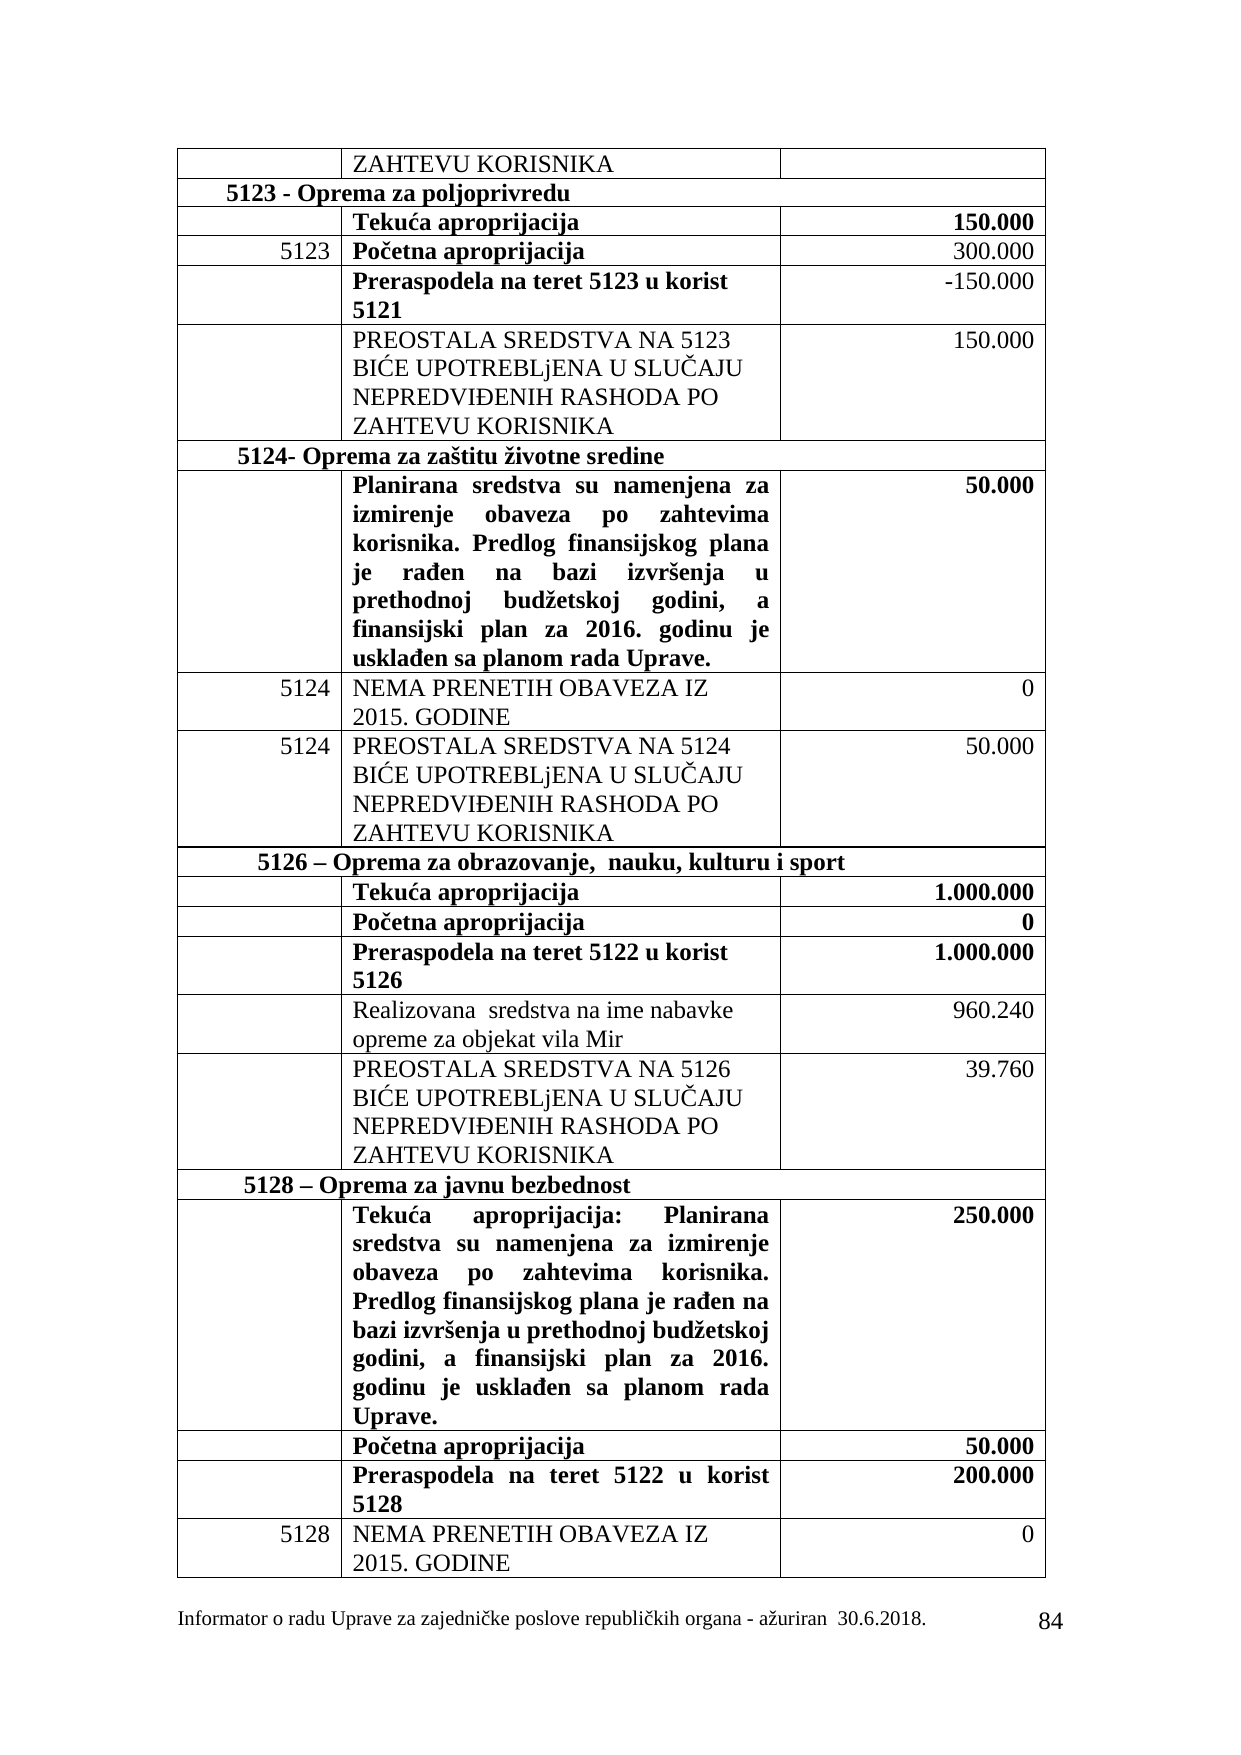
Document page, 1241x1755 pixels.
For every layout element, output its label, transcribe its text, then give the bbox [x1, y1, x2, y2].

table_cell Planirana sredstva su namenjena za izmirenje obaveza po zahtevima korisnika. Predlog finansijskog plana je rađen na bazi izvršenja u prethodnoj budžetskoj godini, a finansijski plan za 2016. godinu je usklađen sa planom rada Uprave. [342, 471, 780, 672]
table_cell [178, 207, 341, 235]
table_cell [178, 266, 341, 324]
table_cell [178, 149, 341, 177]
table_cell [178, 877, 341, 906]
table_cell PREOSTALA SREDSTVA NA 5126 BIĆE UPOTREBLjENA U SLUČAJU NEPREDVIĐENIH RASHODA PO ZAHTEVU KORISNIKA [342, 1054, 780, 1169]
table_cell [178, 1461, 341, 1518]
table_cell [178, 995, 341, 1053]
table_cell 5123 [178, 236, 341, 265]
table_cell 0 [781, 907, 1045, 936]
table_cell PREOSTALA SREDSTVA NA 5123 BIĆE UPOTREBLjENA U SLUČAJU NEPREDVIĐENIH RASHODA PO ZAHTEVU KORISNIKA [342, 325, 780, 440]
table_cell 5123 - Oprema za polјoprivredu [178, 179, 1045, 206]
table_cell -150.000 [781, 266, 1045, 324]
table_cell 5124 [178, 731, 341, 846]
table_cell [178, 1054, 341, 1169]
table_cell 150.000 [781, 325, 1045, 440]
table_cell Preraspodela na teret 5122 u korist 5128 [342, 1461, 780, 1518]
table_cell 150.000 [781, 207, 1045, 235]
table_cell NEMA PRENETIH OBAVEZA IZ 2015. GODINE [342, 673, 780, 730]
table_cell 1.000.000 [781, 877, 1045, 906]
table_cell NEMA PRENETIH OBAVEZA IZ 2015. GODINE [342, 1519, 780, 1577]
table_cell [178, 937, 341, 994]
table_cell 50.000 [781, 1431, 1045, 1459]
table_cell 50.000 [781, 731, 1045, 846]
table_cell 200.000 [781, 1461, 1045, 1518]
table_cell 250.000 [781, 1200, 1045, 1430]
table_cell Realizovana sredstva na ime nabavke opreme za objekat vila Mir [342, 995, 780, 1053]
table_cell [178, 1200, 341, 1430]
table_cell 5128 [178, 1519, 341, 1577]
table_cell Preraspodela na teret 5123 u korist 5121 [342, 266, 780, 324]
table_cell [178, 325, 341, 440]
table_cell [178, 471, 341, 672]
table_cell Početna aproprijacija [342, 1431, 780, 1459]
table_cell 300.000 [781, 236, 1045, 265]
table_cell 0 [781, 673, 1045, 730]
table_cell 0 [781, 1519, 1045, 1577]
table_cell 39.760 [781, 1054, 1045, 1169]
table_cell PREOSTALA SREDSTVA NA 5124 BIĆE UPOTREBLjENA U SLUČAJU NEPREDVIĐENIH RASHODA PO ZAHTEVU KORISNIKA [342, 731, 780, 846]
table_cell 5124 [178, 673, 341, 730]
table_cell Tekuća aproprijacija: Planirana sredstva su namenjena za izmirenje obaveza po zahtevima korisnika. Predlog finansijskog plana je rađen na bazi izvršenja u prethodnoj budžetskoj godini, a finansijski plan za 2016. godinu je usklađen sa planom rada Uprave. [342, 1200, 780, 1430]
table_cell 50.000 [781, 471, 1045, 672]
table_cell ZAHTEVU KORISNIKA [342, 149, 780, 177]
table_cell [178, 1431, 341, 1459]
table_cell [178, 907, 341, 936]
table_cell Preraspodela na teret 5122 u korist 5126 [342, 937, 780, 994]
table_cell 1.000.000 [781, 937, 1045, 994]
table_cell 5126 – Oprema za obrazovanje, nauku, kulturu i sport [178, 848, 1045, 876]
table_cell 5128 – Oprema za javnu bezbednost [178, 1170, 1045, 1199]
table_cell 5124- Oprema za zaštitu životne sredine [178, 441, 1045, 469]
table_cell Tekuća aproprijacija [342, 207, 780, 235]
table_cell Tekuća aproprijacija [342, 877, 780, 906]
table_cell Početna aproprijacija [342, 907, 780, 936]
table_cell [781, 149, 1045, 177]
table_cell 960.240 [781, 995, 1045, 1053]
table_cell Početna aproprijacija [342, 236, 780, 265]
